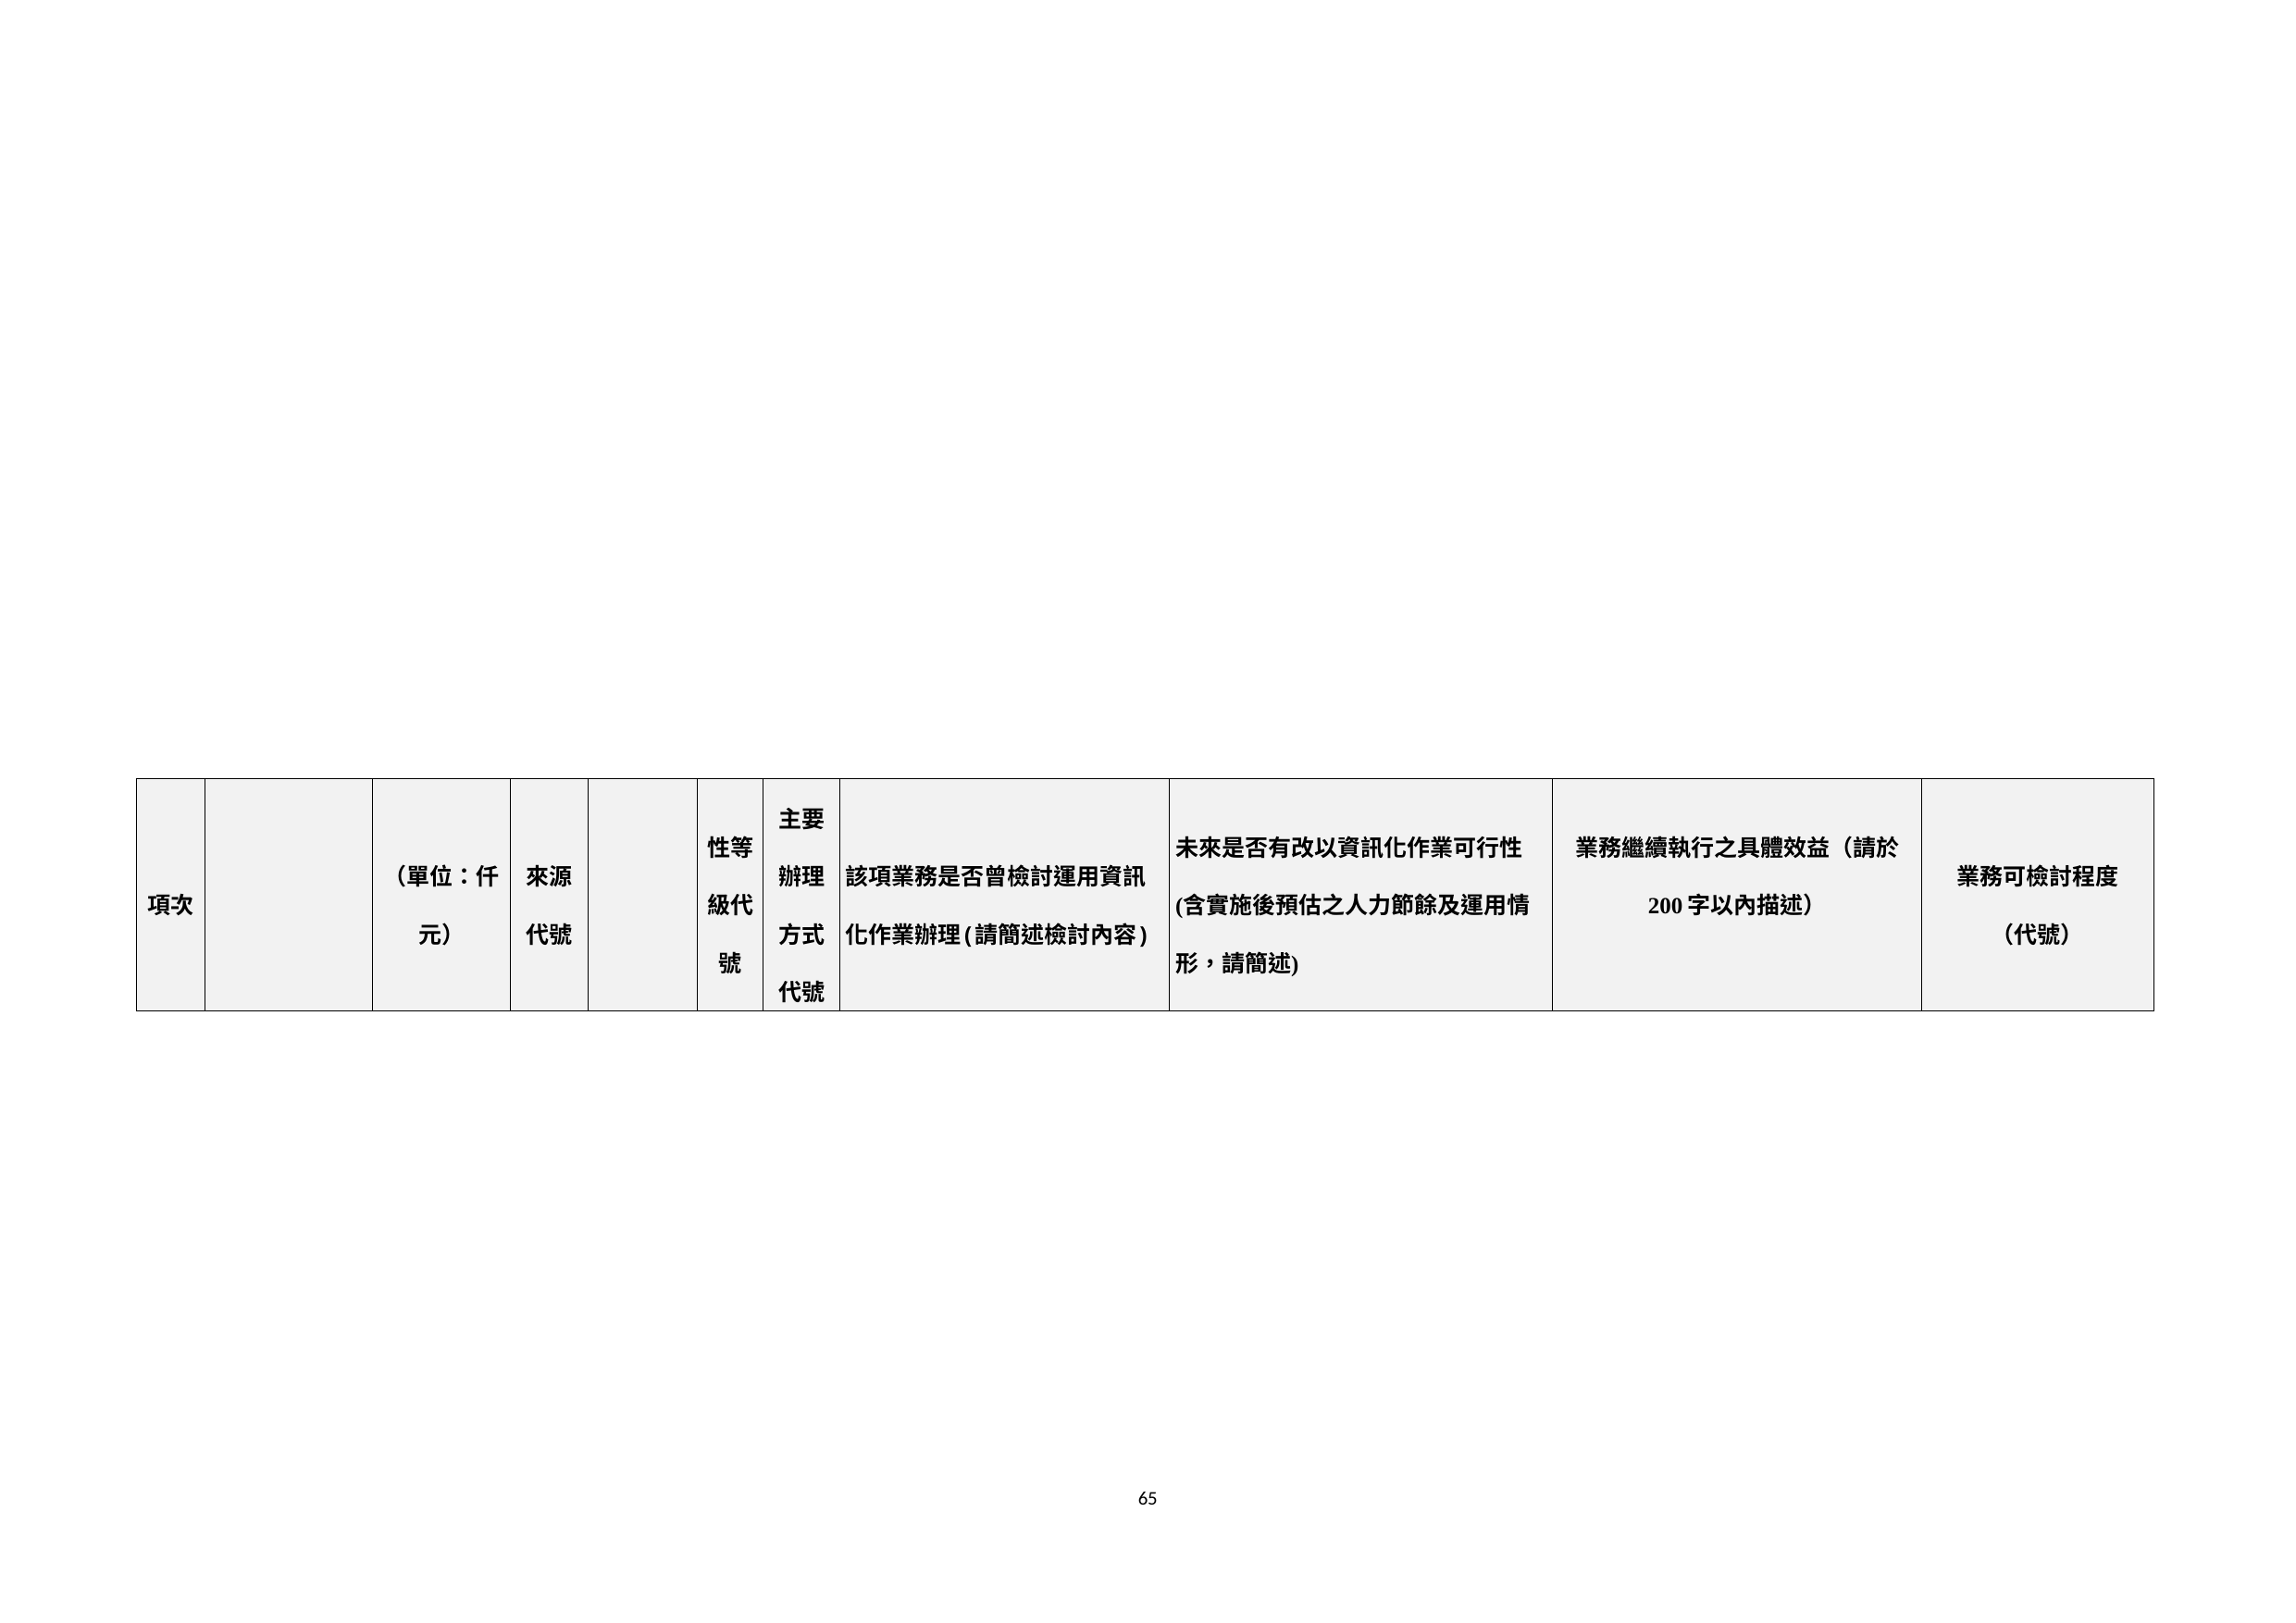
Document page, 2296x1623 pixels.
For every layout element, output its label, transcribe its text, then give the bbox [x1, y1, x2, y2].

table_cell 業務繼續執行之具體效益（請於200字以內描述） [1553, 779, 1921, 1010]
table_header 性等級代號 [698, 779, 763, 1010]
table_header （單位：仟元） [373, 779, 510, 1010]
table_header [589, 779, 697, 1010]
table_header 主要辦理方式代號 [763, 779, 839, 1010]
table_header [205, 779, 372, 1010]
table_cell 業務可檢討程度 （代號） [1922, 779, 2153, 1010]
table_cell 該項業務是否曾檢討運用資訊化作業辦理(請簡述檢討內容) [840, 779, 1169, 1010]
table_header 項次 [137, 779, 205, 1010]
table_cell 未來是否有改以資訊化作業可行性 (含實施後預估之人力節餘及運用情形，請簡述) [1170, 779, 1552, 1010]
table_header 來源代號 [511, 779, 588, 1010]
